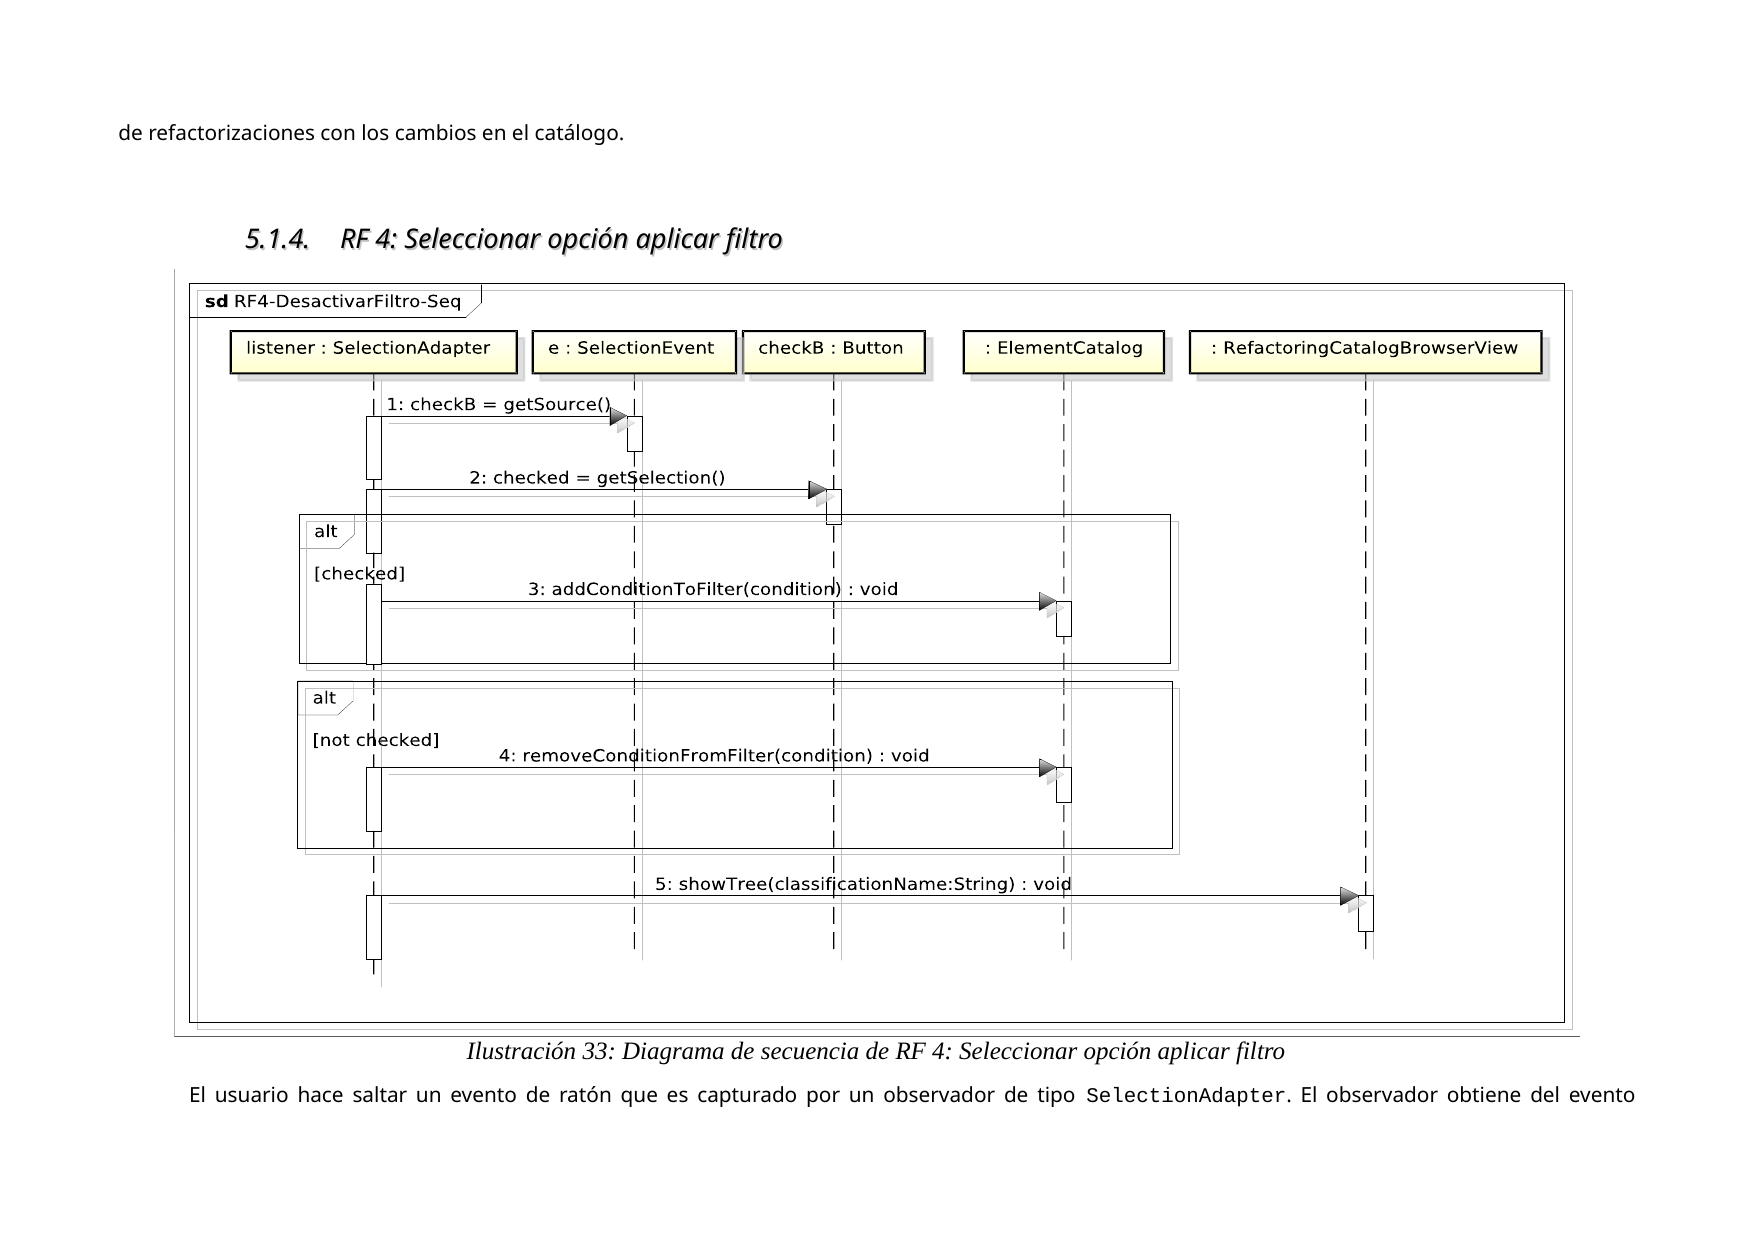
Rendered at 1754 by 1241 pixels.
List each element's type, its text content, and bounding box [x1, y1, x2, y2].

text de refactorizaciones con los cambios en el catálogo. [118, 118, 1636, 147]
subtitle RF 4: Seleccionar opción aplicar filtro [310, 220, 1636, 257]
text Ilustración 33: Diagrama de secuencia de RF 4: Seleccionar opción aplicar filtro [162, 282, 1592, 1065]
text El usuario hace saltar un evento de ratón que es capturado por un observador de tipo SelectionAdapter. El observador obtiene del evento [118, 269, 1636, 1109]
